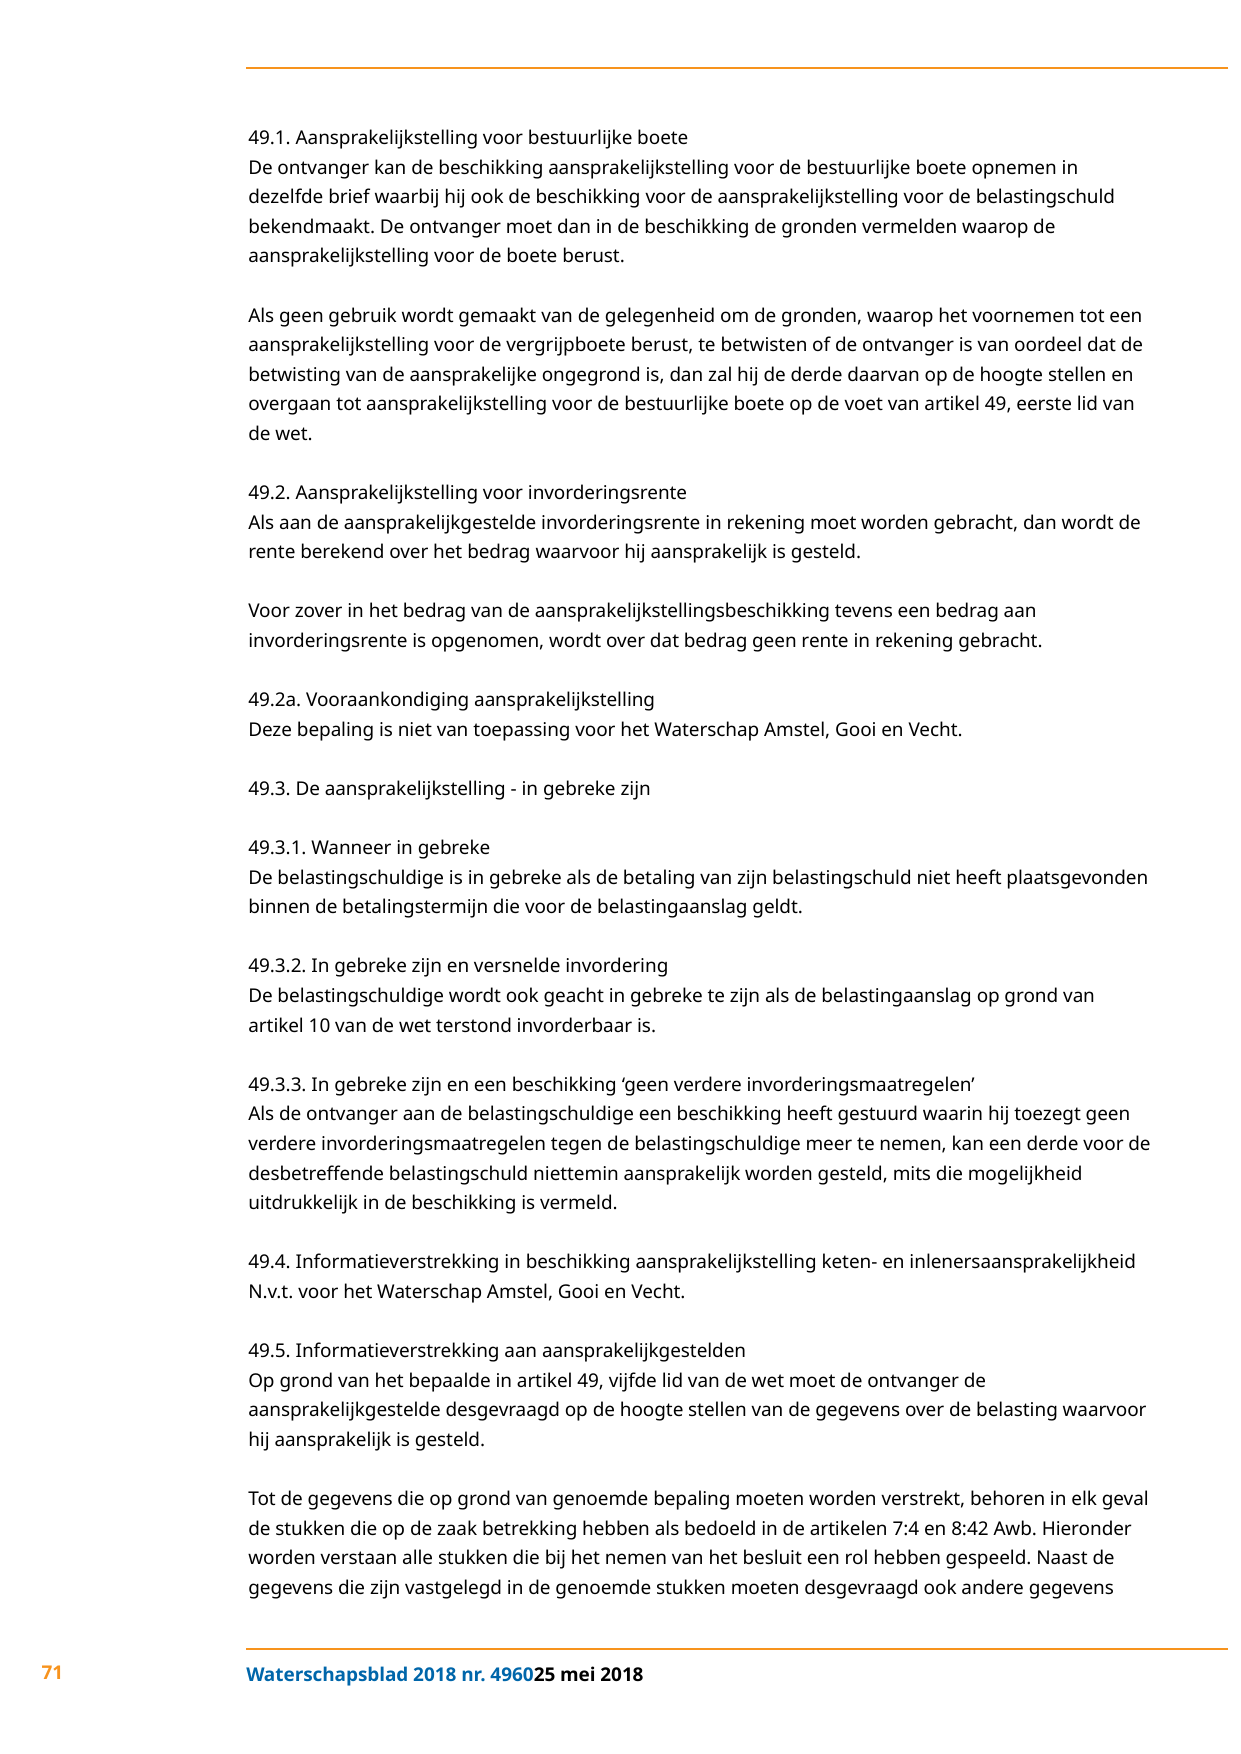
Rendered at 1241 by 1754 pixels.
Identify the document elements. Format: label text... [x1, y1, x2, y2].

text 49.5. Informatieverstrekking aan aansprakelijkgestelden [248, 1337, 1152, 1363]
text N.v.t. voor het Waterschap Amstel, Gooi en Vecht. [248, 1278, 1152, 1304]
text Als aan de aansprakelijkgestelde invorderingsrente in rekening moet worden gebracht, dan wordt de rente berekend over het bedrag waarvoor hij aansprakelijk is gesteld. [248, 509, 1152, 564]
text 49.2. Aansprakelijkstelling voor invorderingsrente [248, 479, 1152, 505]
text 49.3. De aansprakelijkstelling - in gebreke zijn [248, 775, 1152, 801]
text 49.4. Informatieverstrekking in beschikking aansprakelijkstelling keten- en inlenersaansprakelijkheid [248, 1248, 1152, 1274]
picture [41, 47, 231, 172]
text 49.1. Aansprakelijkstelling voor bestuurlijke boete [248, 124, 1152, 150]
text 49.3.3. In gebreke zijn en een beschikking ‘geen verdere invorderingsmaatregelen’ [248, 1071, 1152, 1097]
text Op grond van het bepaalde in artikel 49, vijfde lid van de wet moet de ontvanger de aansprakelijkgestelde desgevraagd op de hoogte stellen van de gegevens over de belasting waarvoor hij aansprakelijk is gesteld. [248, 1367, 1152, 1452]
text De belastingschuldige is in gebreke als de betaling van zijn belastingschuld niet heeft plaatsgevonden binnen de betalingstermijn die voor de belastingaanslag geldt. [248, 864, 1152, 919]
text Voor zover in het bedrag van de aansprakelijkstellingsbeschikking tevens een bedrag aan invorderingsrente is opgenomen, wordt over dat bedrag geen rente in rekening gebracht. [248, 598, 1152, 653]
text Als geen gebruik wordt gemaakt van de gelegenheid om de gronden, waarop het voornemen tot een aansprakelijkstelling voor de vergrijpboete berust, te betwisten of de ontvanger is van oordeel dat de betwisting van de aansprakelijke ongegrond is, dan zal hij de derde daarvan op de hoogte stellen en overgaan tot aansprakelijkstelling voor de bestuurlijke boete op de voet van artikel 49, eerste lid van de wet. [248, 302, 1152, 446]
text De belastingschuldige wordt ook geacht in gebreke te zijn als de belastingaanslag op grond van artikel 10 van de wet terstond invorderbaar is. [248, 982, 1152, 1038]
text 49.2a. Vooraankondiging aansprakelijkstelling [248, 686, 1152, 712]
text 49.3.2. In gebreke zijn en versnelde invordering [248, 953, 1152, 978]
text 49.3.1. Wanneer in gebreke [248, 834, 1152, 860]
text Als de ontvanger aan de belastingschuldige een beschikking heeft gestuurd waarin hij toezegt geen verdere invorderingsmaatregelen tegen de belastingschuldige meer te nemen, kan een derde voor de desbetreffende belastingschuld niettemin aansprakelijk worden gesteld, mits die mogelijkheid uitdrukkelijk in de beschikking is vermeld. [248, 1101, 1152, 1215]
text Deze bepaling is niet van toepassing voor het Waterschap Amstel, Gooi en Vecht. [248, 716, 1152, 742]
text De ontvanger kan de beschikking aansprakelijkstelling voor de bestuurlijke boete opnemen in dezelfde brief waarbij hij ook de beschikking voor de aansprakelijkstelling voor de belastingschuld bekendmaakt. De ontvanger moet dan in de beschikking de gronden vermelden waarop de aansprakelijkstelling voor de boete berust. [248, 154, 1152, 268]
text Tot de gegevens die op grond van genoemde bepaling moeten worden verstrekt, behoren in elk geval de stukken die op de zaak betrekking hebben als bedoeld in de artikelen 7:4 en 8:42 Awb. Hieronder worden verstaan alle stukken die bij het nemen van het besluit een rol hebben gespeeld. Naast de gegevens die zijn vastgelegd in de genoemde stukken moeten desgevraagd ook andere gegevens [248, 1485, 1152, 1600]
